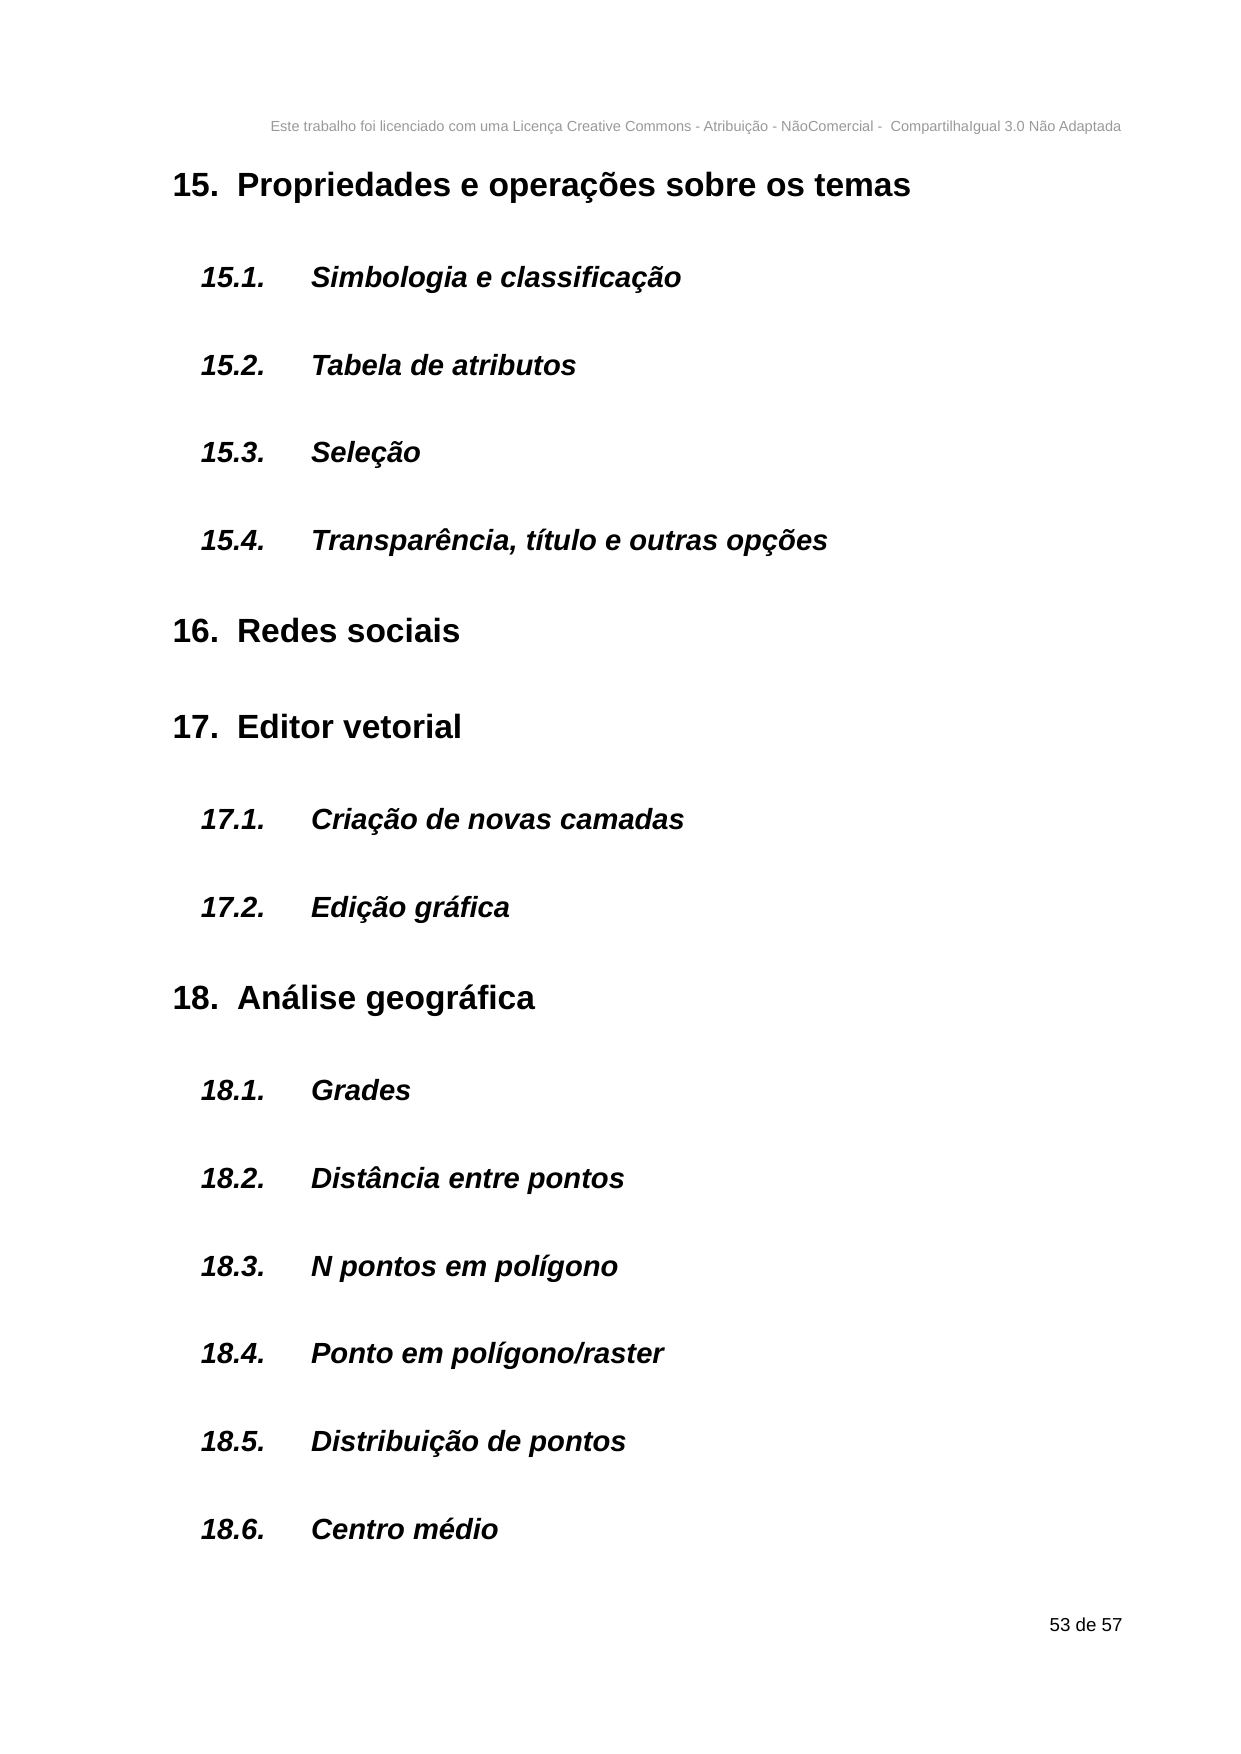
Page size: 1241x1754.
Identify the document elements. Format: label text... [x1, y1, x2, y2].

subtitle Editor vetorial [163, 706, 1077, 745]
subtitle Seleção [163, 435, 1077, 469]
subtitle Distribuição de pontos [163, 1424, 1077, 1458]
subtitle Redes sociais [163, 611, 1077, 650]
subtitle Distância entre pontos [163, 1161, 1077, 1194]
subtitle Simbologia e classificação [163, 260, 1077, 293]
subtitle Análise geográfica [163, 977, 1077, 1016]
subtitle Grades [163, 1073, 1077, 1106]
subtitle N pontos em polígono [163, 1248, 1077, 1282]
subtitle Ponto em polígono/raster [163, 1336, 1077, 1370]
subtitle Edição gráfica [163, 890, 1077, 923]
subtitle Propriedades e operações sobre os temas [163, 164, 1077, 203]
subtitle Transparência, título e outras opções [163, 523, 1077, 557]
subtitle Centro médio [163, 1512, 1077, 1546]
subtitle Tabela de atributos [163, 348, 1077, 381]
subtitle Criação de novas camadas [163, 802, 1077, 835]
